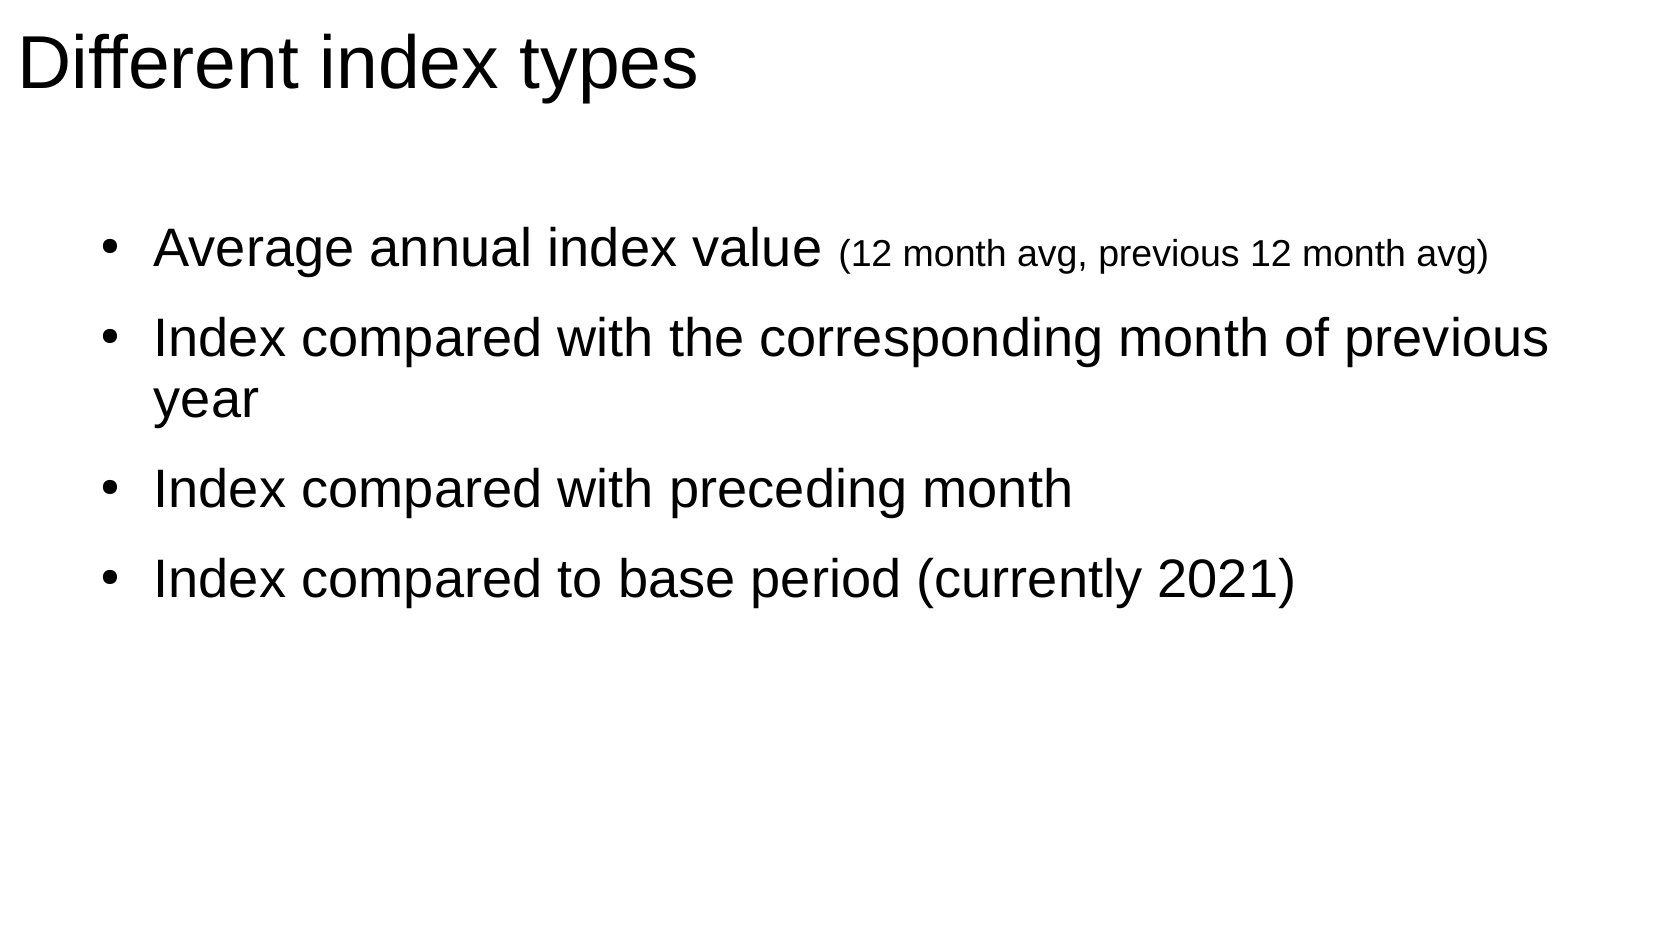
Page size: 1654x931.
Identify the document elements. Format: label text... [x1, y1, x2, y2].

list Average annual index value (12 month avg, previous 12 month avg) Index compared with the corresponding month of previous year Index compared with preceding month Index compared to base period (currently 2021) [82, 217, 1571, 758]
title Different index types [4, 12, 713, 113]
